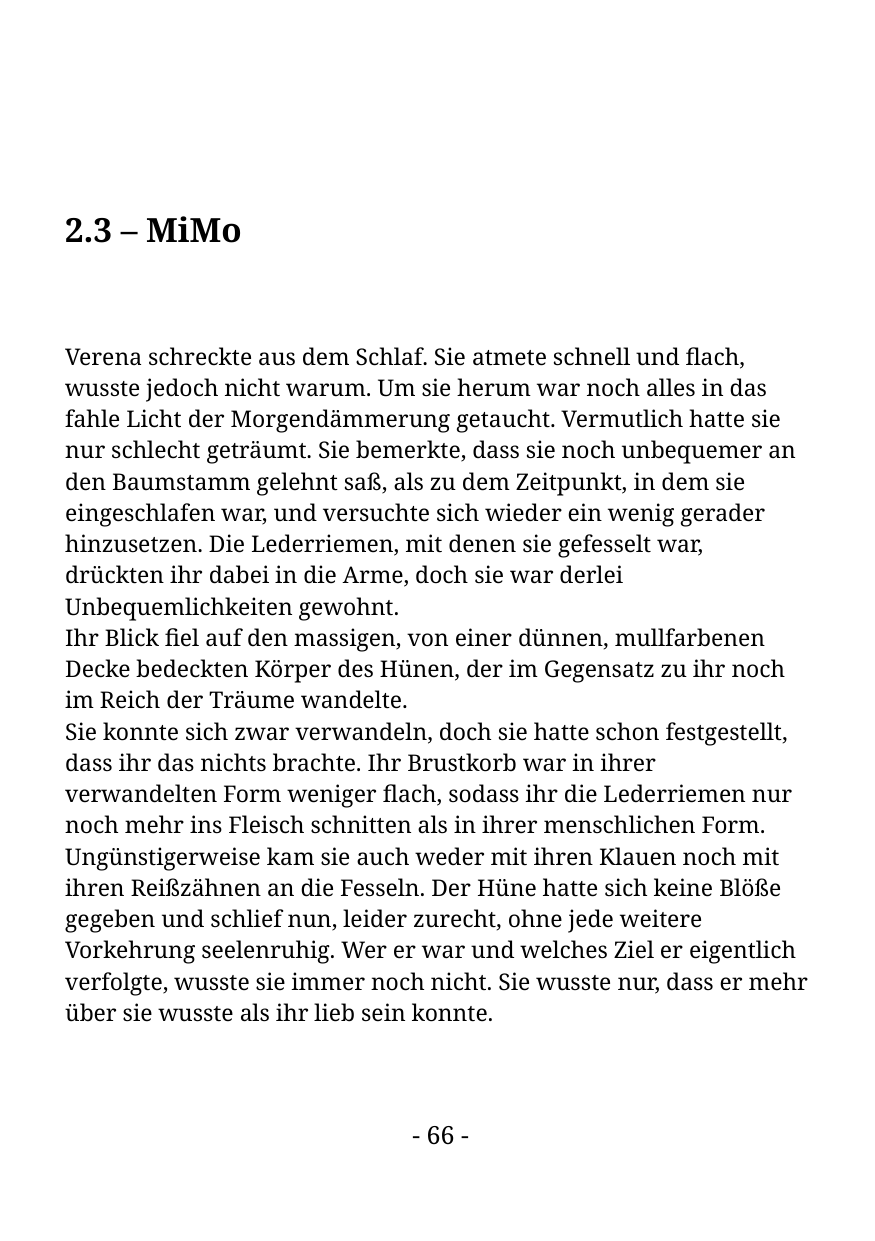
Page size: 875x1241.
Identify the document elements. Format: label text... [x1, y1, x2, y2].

subtitle 2.3 – MiMo [65, 207, 809, 252]
text Verena schreckte aus dem Schlaf. Sie atmete schnell und flach, wusste jedoch nicht warum. Um sie herum war noch alles in das fahle Licht der Morgendämmerung getaucht. Vermutlich hatte sie nur schlecht geträumt. Sie bemerkte, dass sie noch unbequemer an den Baumstamm gelehnt saß, als zu dem Zeitpunkt, in dem sie eingeschlafen war, und versuchte sich wieder ein wenig gerader hinzusetzen. Die Lederriemen, mit denen sie gefesselt war, drückten ihr dabei in die Arme, doch sie war derlei Unbequemlichkeiten gewohnt. Ihr Blick fiel auf den massigen, von einer dünnen, mullfarbenen Decke bedeckten Körper des Hünen, der im Gegensatz zu ihr noch im Reich der Träume wandelte. Sie konnte sich zwar verwandeln, doch sie hatte schon festgestellt, dass ihr das nichts brachte. Ihr Brustkorb war in ihrer verwandelten Form weniger flach, sodass ihr die Lederriemen nur noch mehr ins Fleisch schnitten als in ihrer menschlichen Form. Ungünstigerweise kam sie auch weder mit ihren Klauen noch mit ihren Reißzähnen an die Fesseln. Der Hüne hatte sich keine Blöße gegeben und schlief nun, leider zurecht, ohne jede weitere Vorkehrung seelenruhig. Wer er war und welches Ziel er eigentlich verfolgte, wusste sie immer noch nicht. Sie wusste nur, dass er mehr über sie wusste als ihr lieb sein konnte. [65, 341, 809, 1059]
